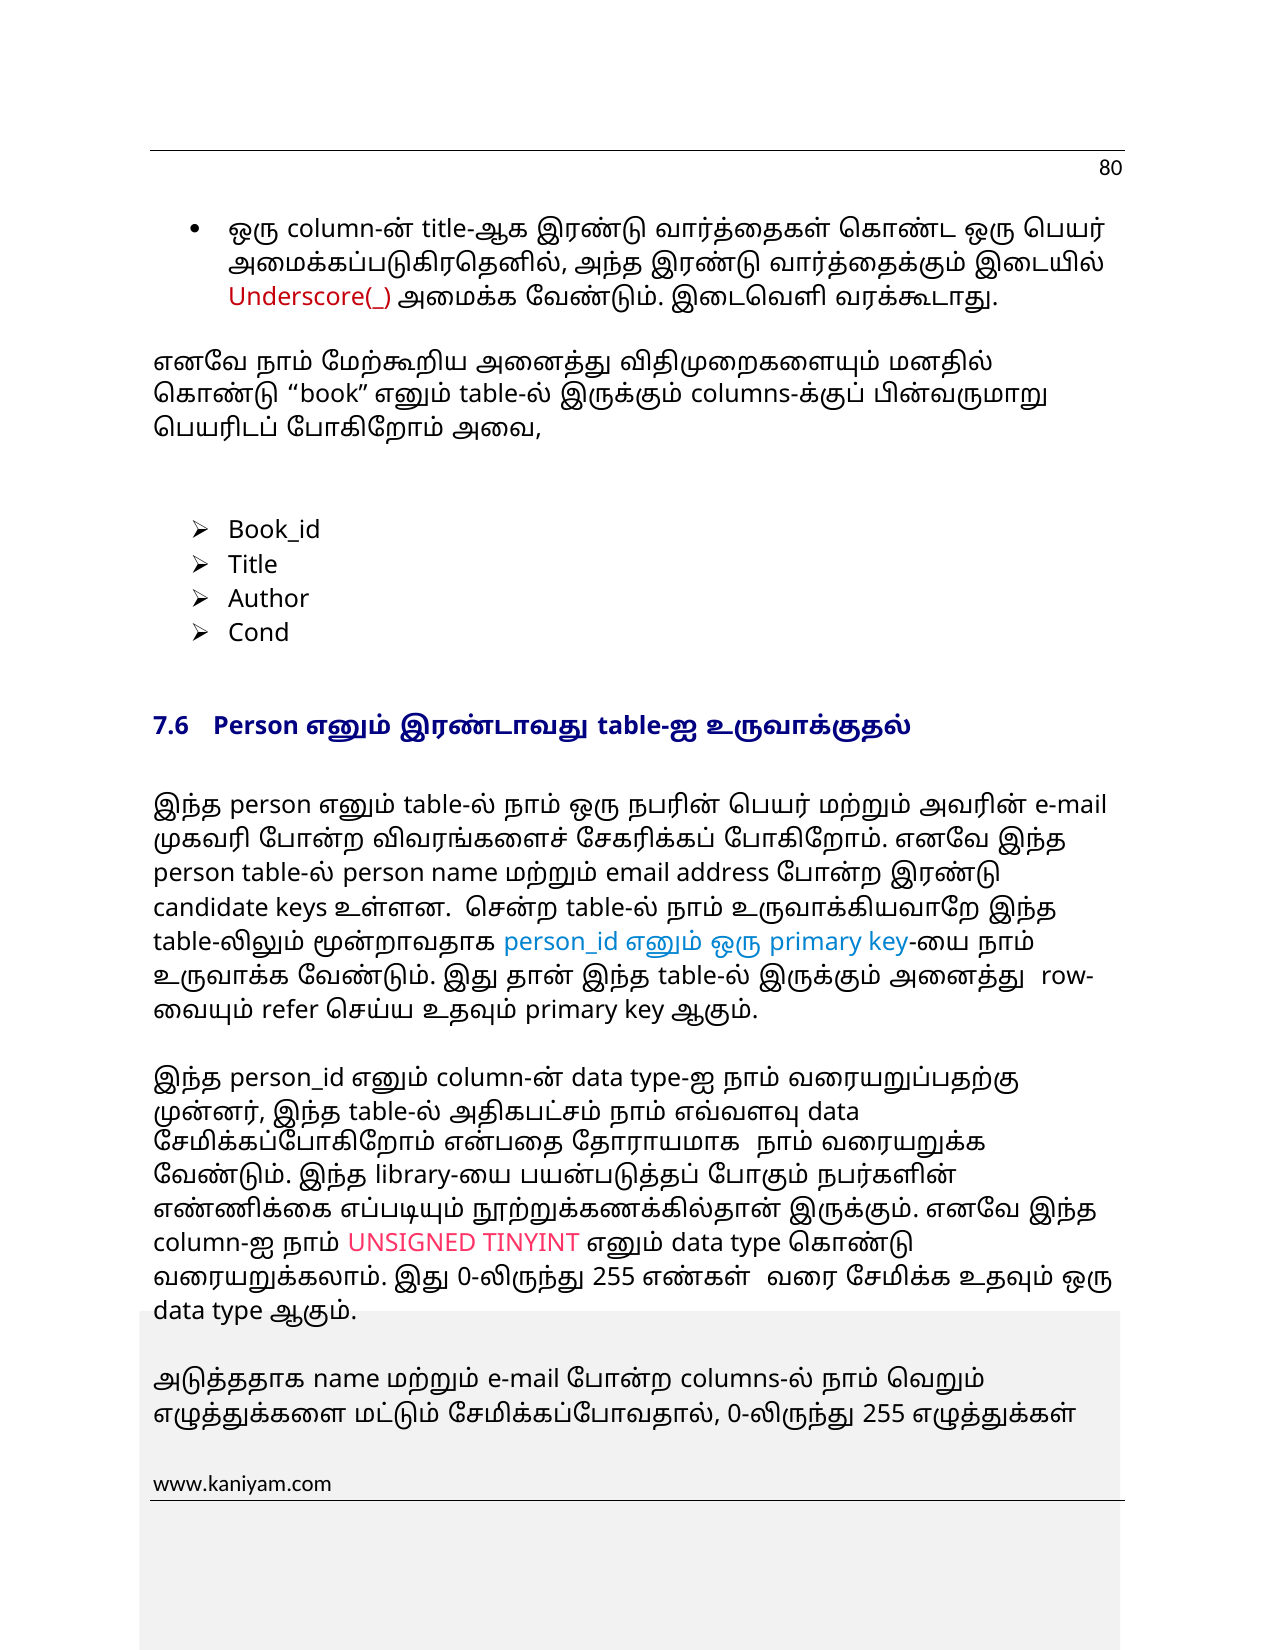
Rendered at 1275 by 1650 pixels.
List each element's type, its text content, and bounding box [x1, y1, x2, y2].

list ஒரு column-ன் title-ஆக இரண்டு வார்த்தைகள் கொண்ட ஒரு பெயர் அமைக்கப்படுகிரதெனில், அந்த இரண்டு வார்த்தைக்கும் இடையில் Underscore(_) அமைக்க வேண்டும். இடைவெளி வரக்கூடாது. [190, 211, 1122, 313]
text எனவே நாம் மேற்கூறிய அனைத்து விதிமுறைகளையும் மனதில் கொண்டு “book” எனும் table-ல் இருக்கும் columns-க்குப் பின்வருமாறு பெயரிடப் போகிறோம் அவை, [153, 347, 1122, 444]
list Title [190, 546, 1122, 580]
list Book_id [190, 512, 1122, 546]
text இந்த person எனும் table-ல் நாம் ஒரு நபரின் பெயர் மற்றும் அவரின் e-mail முகவரி போன்ற விவரங்களைச் சேகரிக்கப் போகிறோம். எனவே இந்த person table-ல் person name மற்றும் email address போன்ற இரண்டு candidate keys உள்ளன. சென்ற table-ல் நாம் உருவாக்கியவாறே இந்த table-லிலும் மூன்றாவதாக person_id எனும் ஒரு primary key-யை நாம் உருவாக்க வேண்டும். இது தான் இந்த table-ல் இருக்கும் அனைத்து row-வையும் refer செய்ய உதவும் primary key ஆகும். இந்த person_id எனும் column-ன் data type-ஐ நாம் வரையறுப்பதற்கு முன்னர், இந்த table-ல் அதிகபட்சம் நாம் எவ்வளவு data சேமிக்கப்போகிறோம் என்பதை தோராயமாக நாம் வரையறுக்க வேண்டும். இந்த library-யை பயன்படுத்தப் போகும் நபர்களின் எண்ணிக்கை எப்படியும் நூற்றுக்கணக்கில்தான் இருக்கும். எனவே இந்த column-ஐ நாம் UNSIGNED TINYINT எனும் data type கொண்டு வரையறுக்கலாம். இது 0-லிருந்து 255 எண்கள் வரை சேமிக்க உதவும் ஒரு data type ஆகும். அடுத்ததாக name மற்றும் e-mail போன்ற columns-ல் நாம் வெறும் எழுத்துக்களை மட்டும் சேமிக்கப்போவதால், 0-லிருந்து 255 எழுத்துக்கள் [153, 753, 1122, 1429]
subtitle Person எனும் இரண்டாவது table-ஐ உருவாக்குதல் [153, 707, 1122, 742]
list Cond [190, 614, 1122, 682]
list Author [190, 580, 1122, 614]
